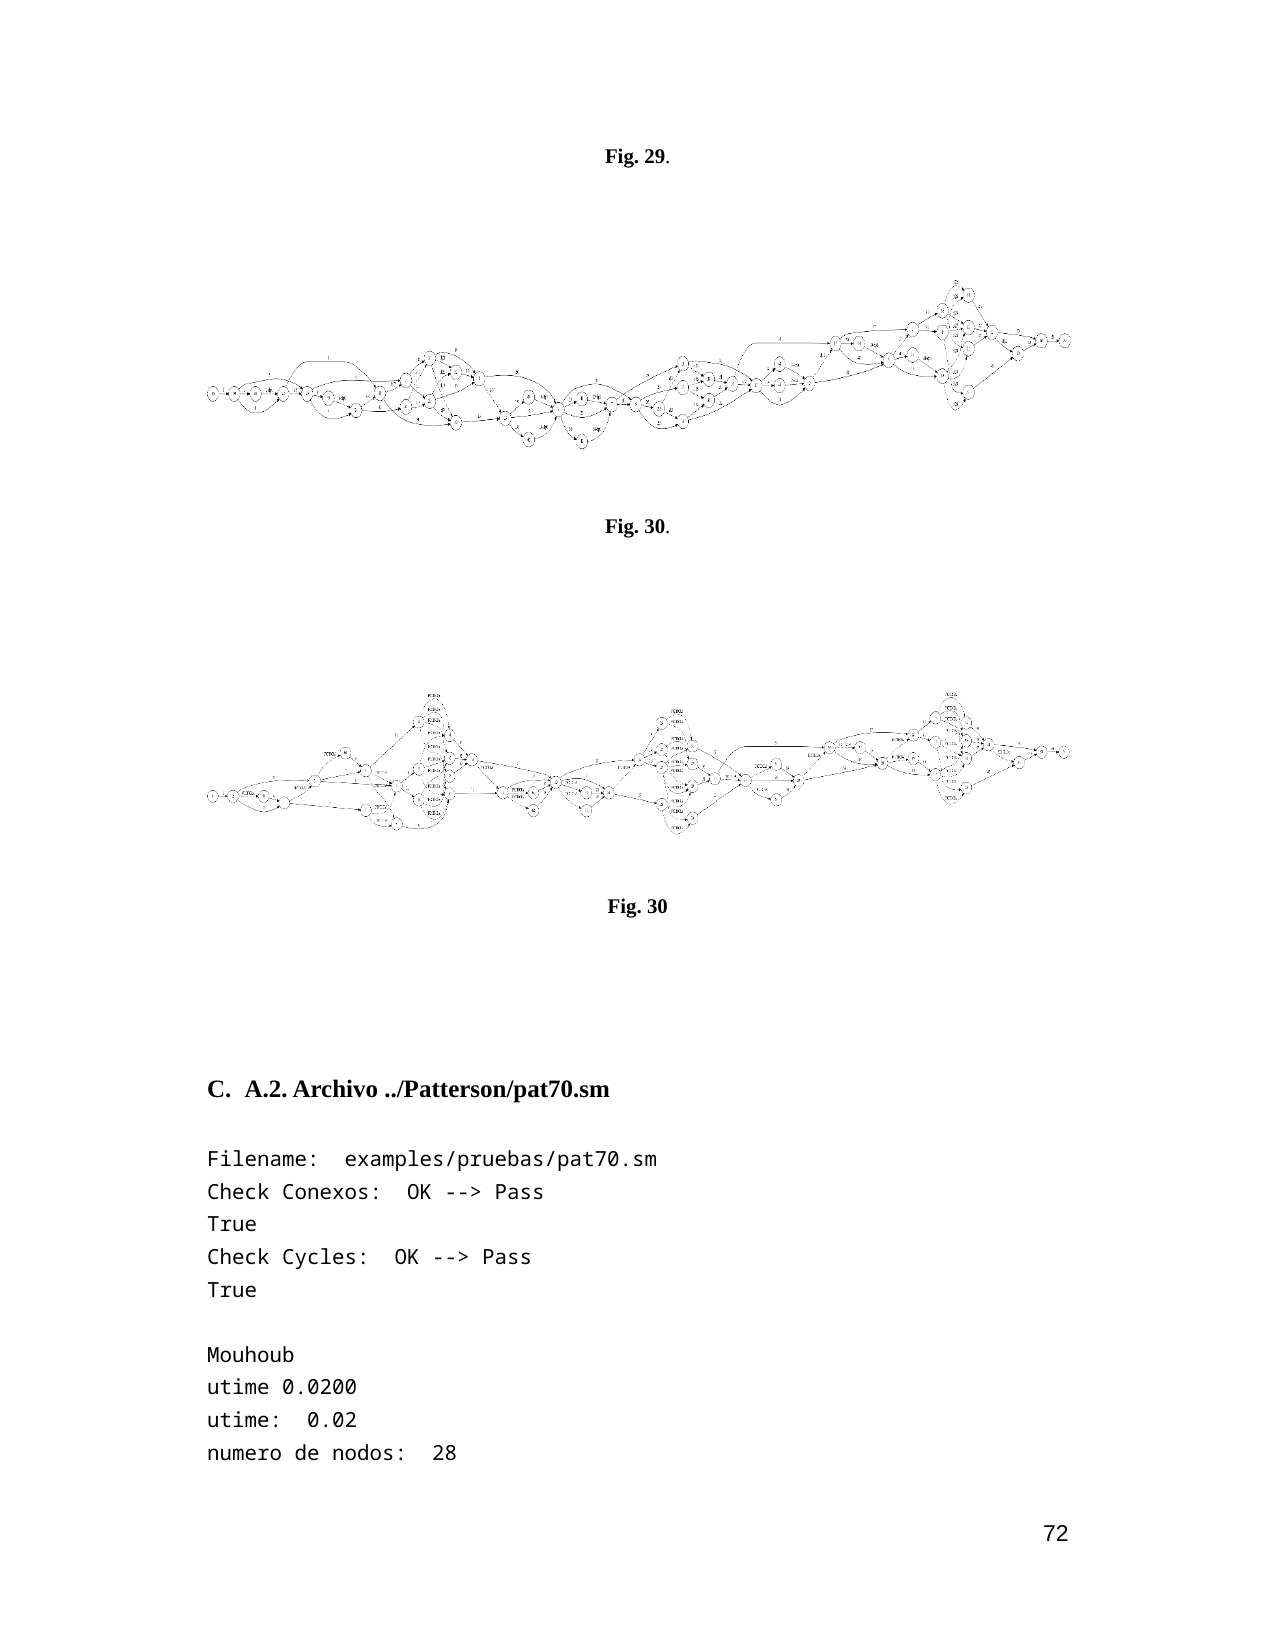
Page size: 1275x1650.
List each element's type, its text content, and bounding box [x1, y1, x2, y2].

text Fig. 30 [207, 894, 1068, 918]
text True [207, 1209, 1068, 1238]
text Filename: examples/pruebas/pat70.sm [207, 1144, 1068, 1173]
text True [207, 1275, 1068, 1303]
text Mouhoub [207, 1340, 1068, 1368]
text utime: 0.02 [207, 1405, 1068, 1433]
text Check Conexos: OK --> Pass [207, 1177, 1068, 1205]
text utime 0.0200 [207, 1372, 1068, 1401]
text Check Cycles: OK --> Pass [207, 1242, 1068, 1271]
text Fig. 30. [207, 514, 1068, 538]
subtitle A.2. Archivo ../Patterson/pat70.sm [207, 1074, 1068, 1103]
text Fig. 29. [207, 144, 1068, 168]
text numero de nodos: 28 [207, 1438, 1068, 1466]
